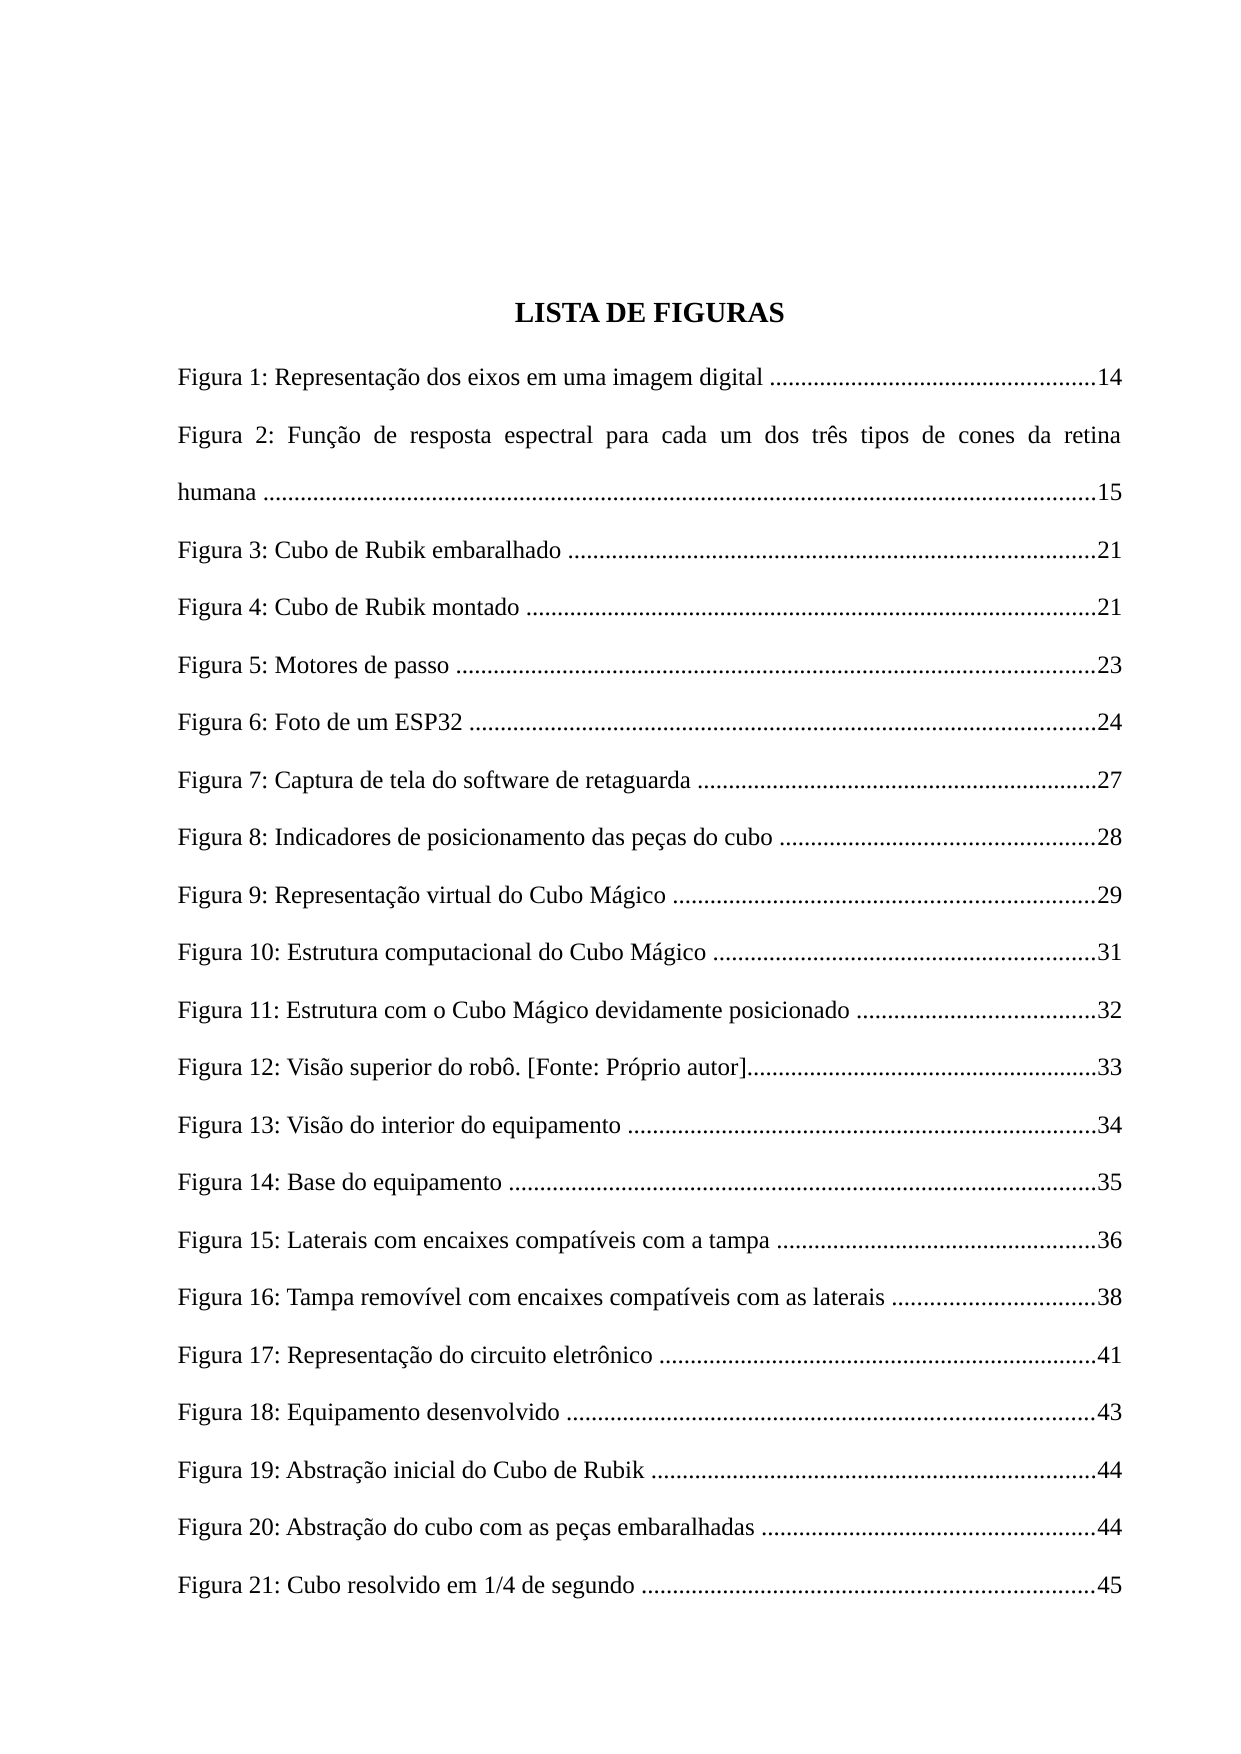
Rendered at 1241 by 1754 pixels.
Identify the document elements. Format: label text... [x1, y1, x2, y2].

text Figura 15: Laterais com encaixes compatíveis com a tampa 36 [177, 1225, 1122, 1254]
text Figura 2: Função de resposta espectral para cada um dos três tipos de cones da retina humana . 15 [177, 420, 1122, 506]
text Figura 12: Visão superior do robô. [Fonte: Próprio autor] 33 [177, 1052, 1122, 1081]
text Figura 11: Estrutura com o Cubo Mágico devidamente posicionado 32 [177, 995, 1122, 1024]
text Figura 14: Base do equipamento 35 [177, 1167, 1122, 1196]
text Figura 1: Representação dos eixos em uma imagem digital 14 [177, 362, 1122, 391]
text Figura 17: Representação do circuito eletrônico 41 [177, 1340, 1122, 1369]
text Figura 10: Estrutura computacional do Cubo Mágico 31 [177, 937, 1122, 966]
text Figura 8: Indicadores de posicionamento das peças do cubo 28 [177, 822, 1122, 851]
text Figura 16: Tampa removível com encaixes compatíveis com as laterais 38 [177, 1282, 1122, 1311]
text Figura 5: Motores de passo 23 [177, 650, 1122, 679]
text Figura 9: Representação virtual do Cubo Mágico 29 [177, 880, 1122, 909]
text LISTA DE FIGURAS [177, 295, 1122, 329]
text Figura 13: Visão do interior do equipamento 34 [177, 1110, 1122, 1139]
text Figura 4: Cubo de Rubik montado 21 [177, 592, 1122, 621]
text Figura 3: Cubo de Rubik embaralhado 21 [177, 535, 1122, 564]
text Figura 18: Equipamento desenvolvido 43 [177, 1397, 1122, 1426]
text Figura 21: Cubo resolvido em 1/4 de segundo 45 [177, 1570, 1122, 1599]
text Figura 19: Abstração inicial do Cubo de Rubik 44 [177, 1455, 1122, 1484]
text Figura 20: Abstração do cubo com as peças embaralhadas 44 [177, 1512, 1122, 1541]
text Figura 7: Captura de tela do software de retaguarda 27 [177, 765, 1122, 794]
text Figura 6: Foto de um ESP32 24 [177, 707, 1122, 736]
